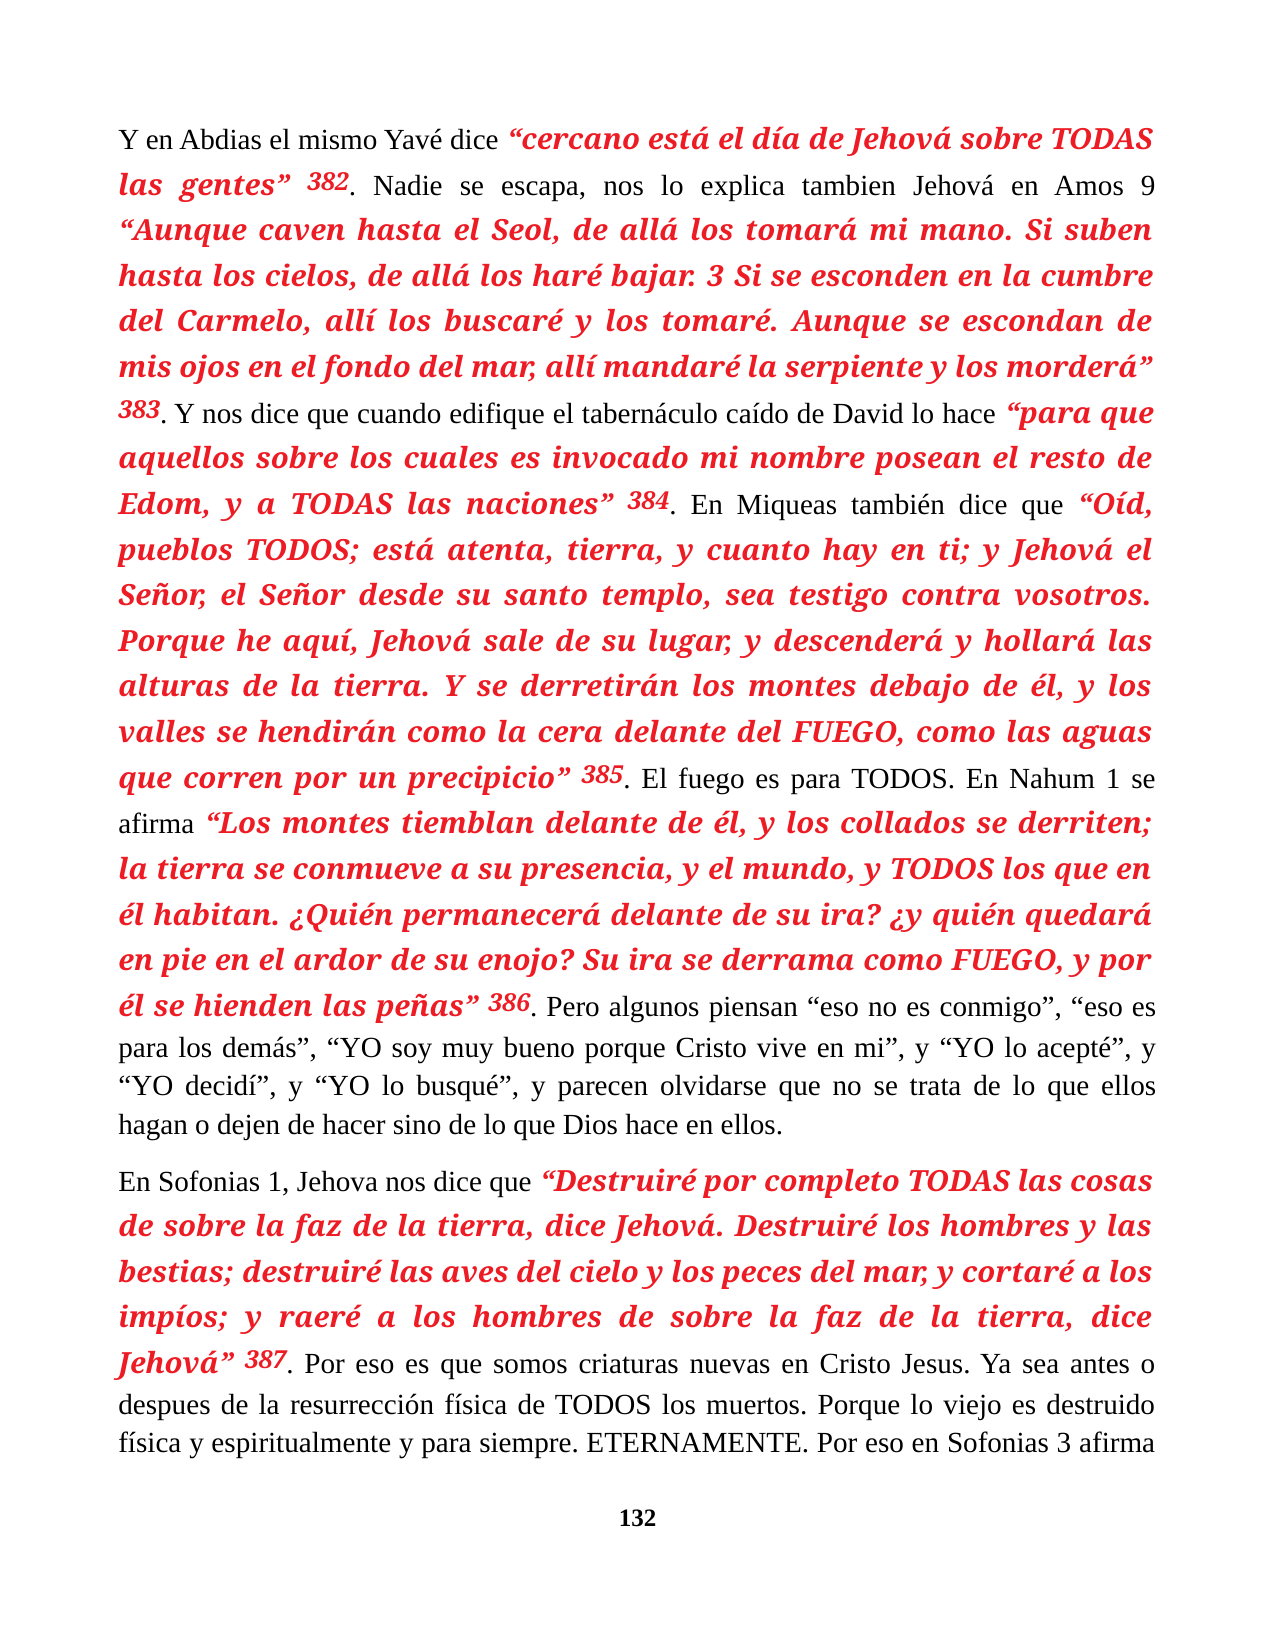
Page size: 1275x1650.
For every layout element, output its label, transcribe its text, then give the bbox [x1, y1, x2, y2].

text En Sofonias 1, Jehova nos dice que “Destruiré por completo TODAS las cosas de sobre la faz de la tierra, dice Jehová. Destruiré los hombres y las bestias; destruiré las aves del cielo y los peces del mar, y cortaré a los impíos; y raeré a los hombres de sobre la faz de la tierra, dice Jehová” . Por eso es que somos criaturas nuevas en Cristo Jesus. Ya sea antes o despues de la resurrección física de TODOS los muertos. Porque lo viejo es destruido física y espiritualmente y para siempre. ETERNAMENTE. Por eso en Sofonias 3 afirma [118, 1160, 1157, 1459]
text Y en Abdias el mismo Yavé dice “cercano está el día de Jehová sobre TODAS las gentes” . Nadie se escapa, nos lo explica tambien Jehová en Amos 9 “Aunque caven hasta el Seol, de allá los tomará mi mano. Si suben hasta los cielos, de allá los haré bajar. 3 Si se esconden en la cumbre del Carmelo, allí los buscaré y los tomaré. Aunque se escondan de mis ojos en el fondo del mar, allí mandaré la serpiente y los morderá” . Y nos dice que cuando edifique el tabernáculo caído de David lo hace “para que aquellos sobre los cuales es invocado mi nombre posean el resto de Edom, y a TODAS las naciones” . En Miqueas también dice que “Oíd, pueblos TODOS; está atenta, tierra, y cuanto hay en ti; y Jehová el Señor, el Señor desde su santo templo, sea testigo contra vosotros. Porque he aquí, Jehová sale de su lugar, y descenderá y hollará las alturas de la tierra. Y se derretirán los montes debajo de él, y los valles se hendirán como la cera delante del FUEGO, como las aguas que corren por un precipicio” . El fuego es para TODOS. En Nahum 1 se afirma “Los montes tiemblan delante de él, y los collados se derriten; la tierra se conmueve a su presencia, y el mundo, y TODOS los que en él habitan. ¿Quién permanecerá delante de su ira? ¿y quién quedará en pie en el ardor de su enojo? Su ira se derrama como FUEGO, y por él se hienden las peñas” . Pero algunos piensan “eso no es conmigo”, “eso es para los demás”, “YO soy muy bueno porque Cristo vive en mi”, y “YO lo acepté”, y “YO decidí”, y “YO lo busqué”, y parecen olvidarse que no se trata de lo que ellos hagan o dejen de hacer sino de lo que Dios hace en ellos. [118, 118, 1157, 1140]
